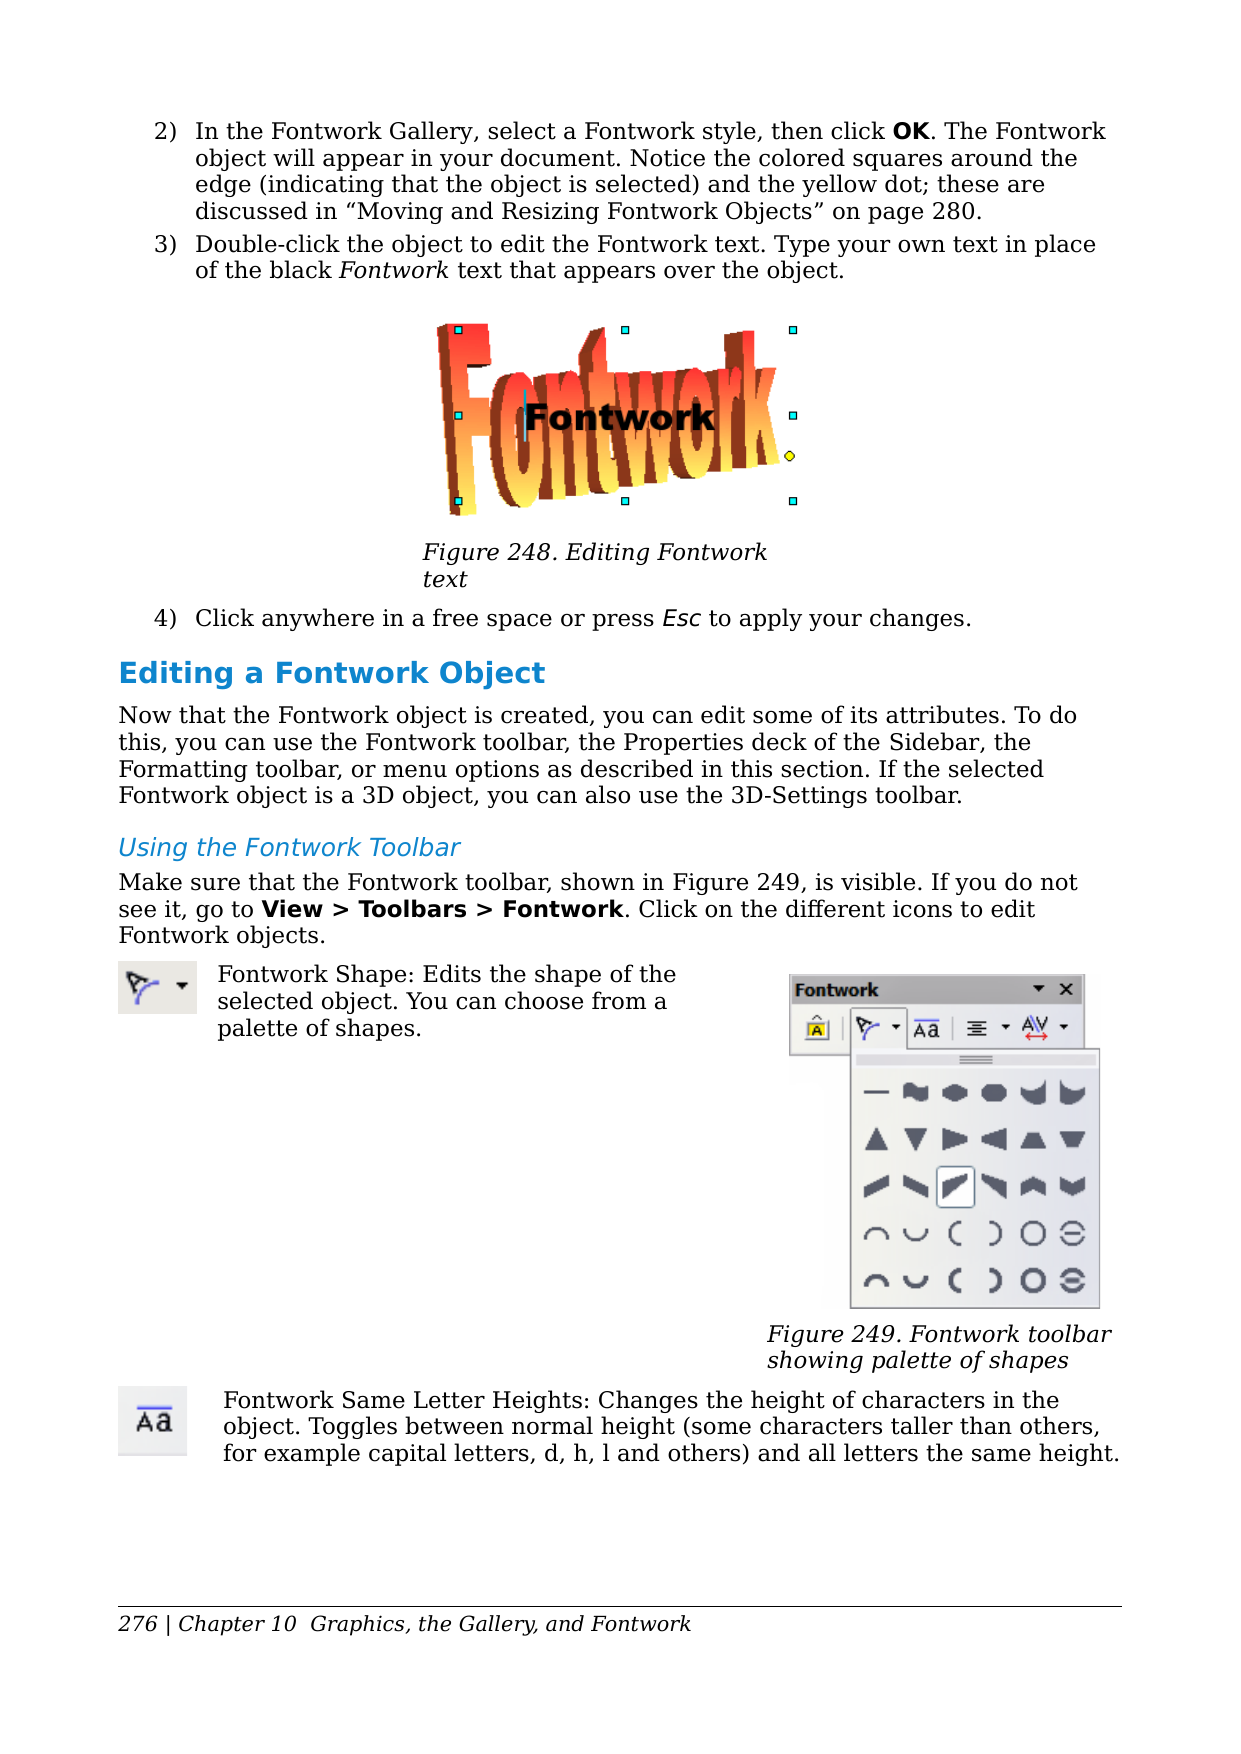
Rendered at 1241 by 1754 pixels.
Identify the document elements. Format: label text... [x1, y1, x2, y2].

picture [118, 1386, 188, 1456]
list In the Fontwork Gallery, select a Fontwork style, then click OK. The Fontwork object will appear in your document. Notice the colored squares around the edge (indicating that the object is selected) and the yellow dot; these are discussed in “Moving and Resizing Fontwork Objects” on page 280. [177, 118, 1122, 225]
picture [422, 303, 818, 533]
table_header Fontwork Same Letter Heights: Changes the height of characters in the object. Toggles between normal height (some characters taller than others, for example capital letters, d, h, l and others) and all letters the same height. [223, 1387, 1122, 1479]
list Click anywhere in a free space or press Esc to apply your changes. [177, 605, 1122, 632]
subtitle Editing a Fontwork Object [118, 656, 1122, 690]
list Double-click the object to edit the Fontwork text. Type your own text in place of the black Fontwork text that appears over the object. [177, 231, 1122, 284]
picture [789, 974, 1100, 1309]
picture [118, 961, 197, 1014]
table_header [118, 962, 217, 1387]
table_header [717, 962, 1122, 1387]
text Figure 248. Editing Fontwork text [423, 539, 818, 593]
subtitle Using the Fontwork Toolbar [118, 833, 1122, 863]
text Make sure that the Fontwork toolbar, shown in Figure 249, is visible. If you do not see it, go to View > Toolbars > Fontwork. Click on the different icons to edit Fontwork objects. [118, 869, 1122, 949]
text Now that the Fontwork object is created, you can edit some of its attributes. To do this, you can use the Fontwork toolbar, the Properties deck of the Sidebar, the Formatting toolbar, or menu options as described in this section. If the selected Fontwork object is a 3D object, you can also use the 3D-Settings toolbar. [118, 702, 1122, 809]
table_header Fontwork Shape: Edits the shape of the selected object. You can choose from a palette of shapes. [217, 962, 717, 1387]
table_header [118, 1387, 223, 1479]
